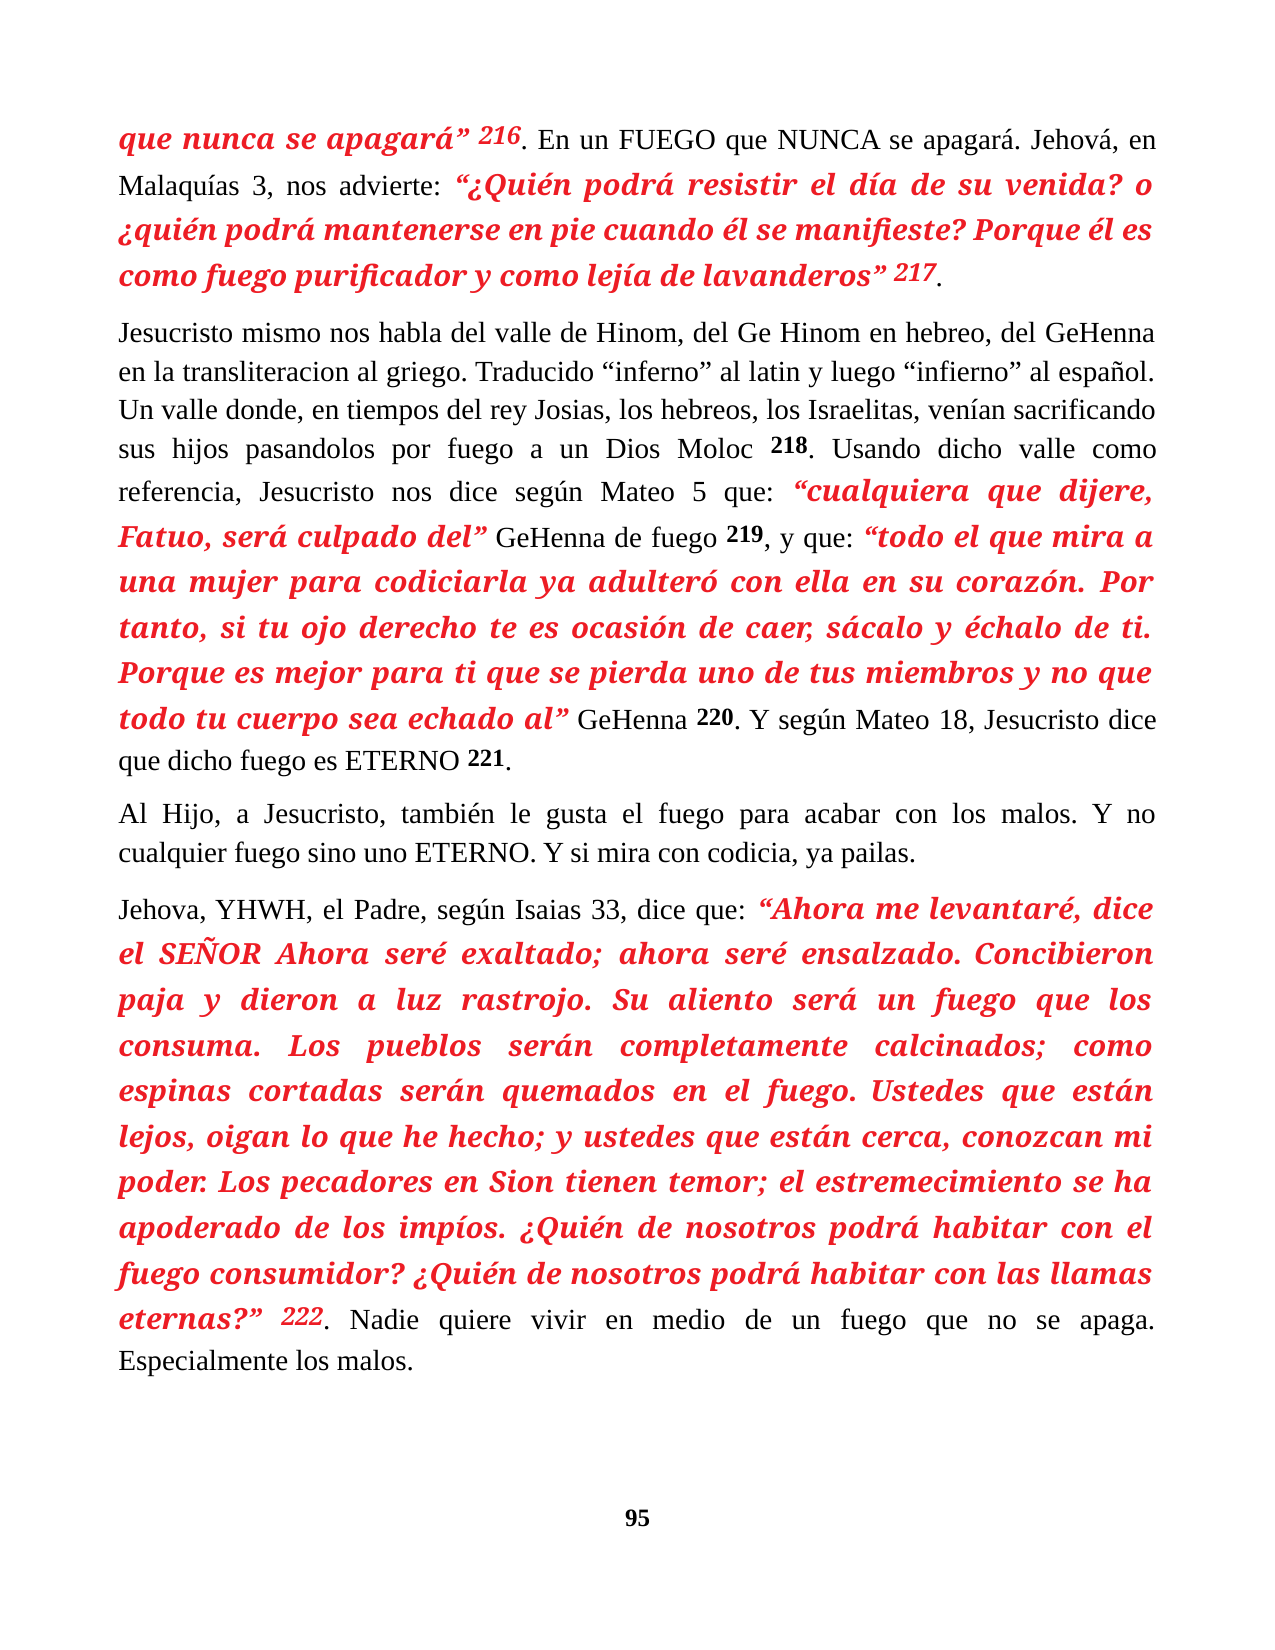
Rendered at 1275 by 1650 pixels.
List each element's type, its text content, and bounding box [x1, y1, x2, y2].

text que nunca se apagará” . En un FUEGO que NUNCA se apagará. Jehová, en Malaquías 3, nos advierte: “¿Quién podrá resistir el día de su venida? o ¿quién podrá mantenerse en pie cuando él se manifieste? Porque él es como fuego purificador y como lejía de lavanderos” . [118, 118, 1157, 295]
text Jesucristo mismo nos habla del valle de Hinom, del Ge Hinom en hebreo, del GeHenna en la transliteracion al griego. Traducido “inferno” al latin y luego “infierno” al español. Un valle donde, en tiempos del rey Josias, los hebreos, los Israelitas, venían sacrificando sus hijos pasandolos por fuego a un Dios Moloc . Usando dicho valle como referencia, Jesucristo nos dice según Mateo 5 que: “cualquiera que dijere, Fatuo, será culpado del” GeHenna de fuego , y que: “todo el que mira a una mujer para codiciarla ya adulteró con ella en su corazón. Por tanto, si tu ojo derecho te es ocasión de caer, sácalo y échalo de ti. Porque es mejor para ti que se pierda uno de tus miembros y no que todo tu cuerpo sea echado al” GeHenna . Y según Mateo 18, Jesucristo dice que dicho fuego es ETERNO . [118, 315, 1157, 777]
text Al Hijo, a Jesucristo, también le gusta el fuego para acabar con los malos. Y no cualquier fuego sino uno ETERNO. Y si mira con codicia, ya pailas. [118, 796, 1157, 868]
text Jehova, YHWH, el Padre, según Isaias 33, dice que: “Ahora me levantaré, dice el SEÑOR Ahora seré exaltado; ahora seré ensalzado. Concibieron paja y dieron a luz rastrojo. Su aliento será un fuego que los consuma. Los pueblos serán completamente calcinados; como espinas cortadas serán quemados en el fuego. Ustedes que están lejos, oigan lo que he hecho; y ustedes que están cerca, conozcan mi poder. Los pecadores en Sion tienen temor; el estremecimiento se ha apoderado de los impíos. ¿Quién de nosotros podrá habitar con el fuego consumidor? ¿Quién de nosotros podrá habitar con las llamas eternas?” . Nadie quiere vivir en medio de un fuego que no se apaga. Especialmente los malos. [118, 888, 1157, 1377]
